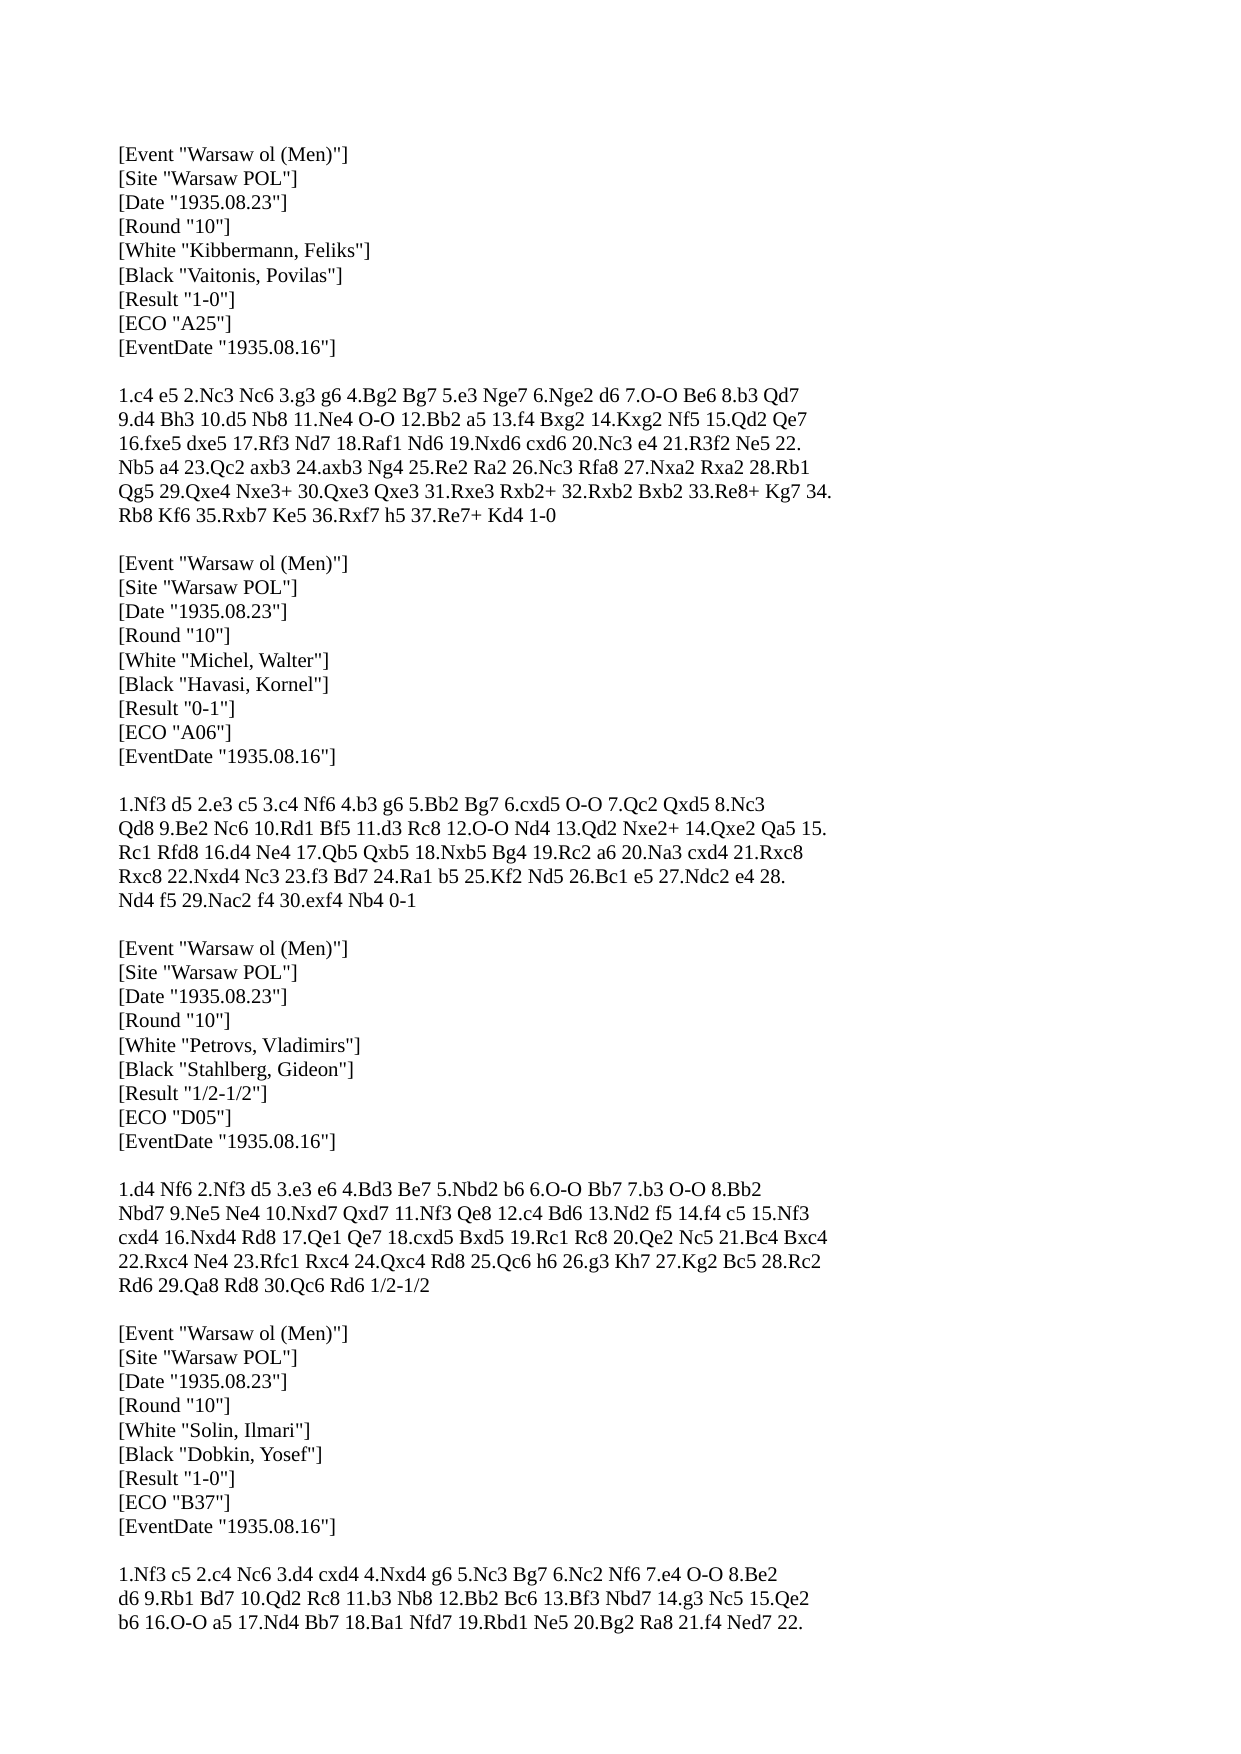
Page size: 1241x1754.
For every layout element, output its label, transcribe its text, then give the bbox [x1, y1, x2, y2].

text [Site "Warsaw POL"] [118, 575, 1122, 599]
text [White "Michel, Walter"] [118, 647, 1122, 672]
text 1.d4 Nf6 2.Nf3 d5 3.e3 e6 4.Bd3 Be7 5.Nbd2 b6 6.O-O Bb7 7.b3 O-O 8.Bb2 [118, 1177, 1122, 1201]
text [EventDate "1935.08.16"] [118, 744, 1122, 768]
text [Result "1-0"] [118, 1466, 1122, 1490]
text [Result "0-1"] [118, 696, 1122, 720]
text [ECO "A25"] [118, 311, 1122, 335]
text Qd8 9.Be2 Nc6 10.Rd1 Bf5 11.d3 Rc8 12.O-O Nd4 13.Qd2 Nxe2+ 14.Qxe2 Qa5 15. [118, 816, 1122, 840]
text [Date "1935.08.23"] [118, 190, 1122, 214]
text [Date "1935.08.23"] [118, 984, 1122, 1008]
text [Result "1-0"] [118, 287, 1122, 311]
text cxd4 16.Nxd4 Rd8 17.Qe1 Qe7 18.cxd5 Bxd5 19.Rc1 Rc8 20.Qe2 Nc5 21.Bc4 Bxc4 [118, 1225, 1122, 1249]
text [Round "10"] [118, 1008, 1122, 1032]
text [Result "1/2-1/2"] [118, 1081, 1122, 1105]
text Qg5 29.Qxe4 Nxe3+ 30.Qxe3 Qxe3 31.Rxe3 Rxb2+ 32.Rxb2 Bxb2 33.Re8+ Kg7 34. [118, 479, 1122, 503]
text [EventDate "1935.08.16"] [118, 1514, 1122, 1538]
text [Site "Warsaw POL"] [118, 166, 1122, 190]
text Rb8 Kf6 35.Rxb7 Ke5 36.Rxf7 h5 37.Re7+ Kd4 1-0 [118, 503, 1122, 527]
text [Event "Warsaw ol (Men)"] [118, 142, 1122, 166]
text b6 16.O-O a5 17.Nd4 Bb7 18.Ba1 Nfd7 19.Rbd1 Ne5 20.Bg2 Ra8 21.f4 Ned7 22. [118, 1610, 1122, 1634]
text 16.fxe5 dxe5 17.Rf3 Nd7 18.Raf1 Nd6 19.Nxd6 cxd6 20.Nc3 e4 21.R3f2 Ne5 22. [118, 431, 1122, 455]
text Nb5 a4 23.Qc2 axb3 24.axb3 Ng4 25.Re2 Ra2 26.Nc3 Rfa8 27.Nxa2 Rxa2 28.Rb1 [118, 455, 1122, 479]
text [Site "Warsaw POL"] [118, 960, 1122, 984]
text [EventDate "1935.08.16"] [118, 335, 1122, 359]
text [Black "Vaitonis, Povilas"] [118, 262, 1122, 287]
text Rxc8 22.Nxd4 Nc3 23.f3 Bd7 24.Ra1 b5 25.Kf2 Nd5 26.Bc1 e5 27.Ndc2 e4 28. [118, 864, 1122, 888]
text d6 9.Rb1 Bd7 10.Qd2 Rc8 11.b3 Nb8 12.Bb2 Bc6 13.Bf3 Nbd7 14.g3 Nc5 15.Qe2 [118, 1586, 1122, 1610]
text [Round "10"] [118, 214, 1122, 238]
text [Event "Warsaw ol (Men)"] [118, 936, 1122, 960]
text [White "Solin, Ilmari"] [118, 1417, 1122, 1442]
text Nd4 f5 29.Nac2 f4 30.exf4 Nb4 0-1 [118, 888, 1122, 912]
text [Black "Dobkin, Yosef"] [118, 1442, 1122, 1466]
text [Event "Warsaw ol (Men)"] [118, 1321, 1122, 1345]
text Nbd7 9.Ne5 Ne4 10.Nxd7 Qxd7 11.Nf3 Qe8 12.c4 Bd6 13.Nd2 f5 14.f4 c5 15.Nf3 [118, 1201, 1122, 1225]
text Rd6 29.Qa8 Rd8 30.Qc6 Rd6 1/2-1/2 [118, 1273, 1122, 1297]
text [Date "1935.08.23"] [118, 599, 1122, 623]
text [Round "10"] [118, 1393, 1122, 1417]
text [Event "Warsaw ol (Men)"] [118, 551, 1122, 575]
text [ECO "A06"] [118, 720, 1122, 744]
text [White "Kibbermann, Feliks"] [118, 238, 1122, 262]
text 1.c4 e5 2.Nc3 Nc6 3.g3 g6 4.Bg2 Bg7 5.e3 Nge7 6.Nge2 d6 7.O-O Be6 8.b3 Qd7 [118, 383, 1122, 407]
text [EventDate "1935.08.16"] [118, 1129, 1122, 1153]
text 22.Rxc4 Ne4 23.Rfc1 Rxc4 24.Qxc4 Rd8 25.Qc6 h6 26.g3 Kh7 27.Kg2 Bc5 28.Rc2 [118, 1249, 1122, 1273]
text [ECO "B37"] [118, 1490, 1122, 1514]
text Rc1 Rfd8 16.d4 Ne4 17.Qb5 Qxb5 18.Nxb5 Bg4 19.Rc2 a6 20.Na3 cxd4 21.Rxc8 [118, 840, 1122, 864]
text [Black "Stahlberg, Gideon"] [118, 1057, 1122, 1081]
text [White "Petrovs, Vladimirs"] [118, 1032, 1122, 1057]
text 9.d4 Bh3 10.d5 Nb8 11.Ne4 O-O 12.Bb2 a5 13.f4 Bxg2 14.Kxg2 Nf5 15.Qd2 Qe7 [118, 407, 1122, 431]
text [ECO "D05"] [118, 1105, 1122, 1129]
text [Round "10"] [118, 623, 1122, 647]
text 1.Nf3 d5 2.e3 c5 3.c4 Nf6 4.b3 g6 5.Bb2 Bg7 6.cxd5 O-O 7.Qc2 Qxd5 8.Nc3 [118, 792, 1122, 816]
text [Black "Havasi, Kornel"] [118, 672, 1122, 696]
text 1.Nf3 c5 2.c4 Nc6 3.d4 cxd4 4.Nxd4 g6 5.Nc3 Bg7 6.Nc2 Nf6 7.e4 O-O 8.Be2 [118, 1562, 1122, 1586]
text [Date "1935.08.23"] [118, 1369, 1122, 1393]
text [Site "Warsaw POL"] [118, 1345, 1122, 1369]
